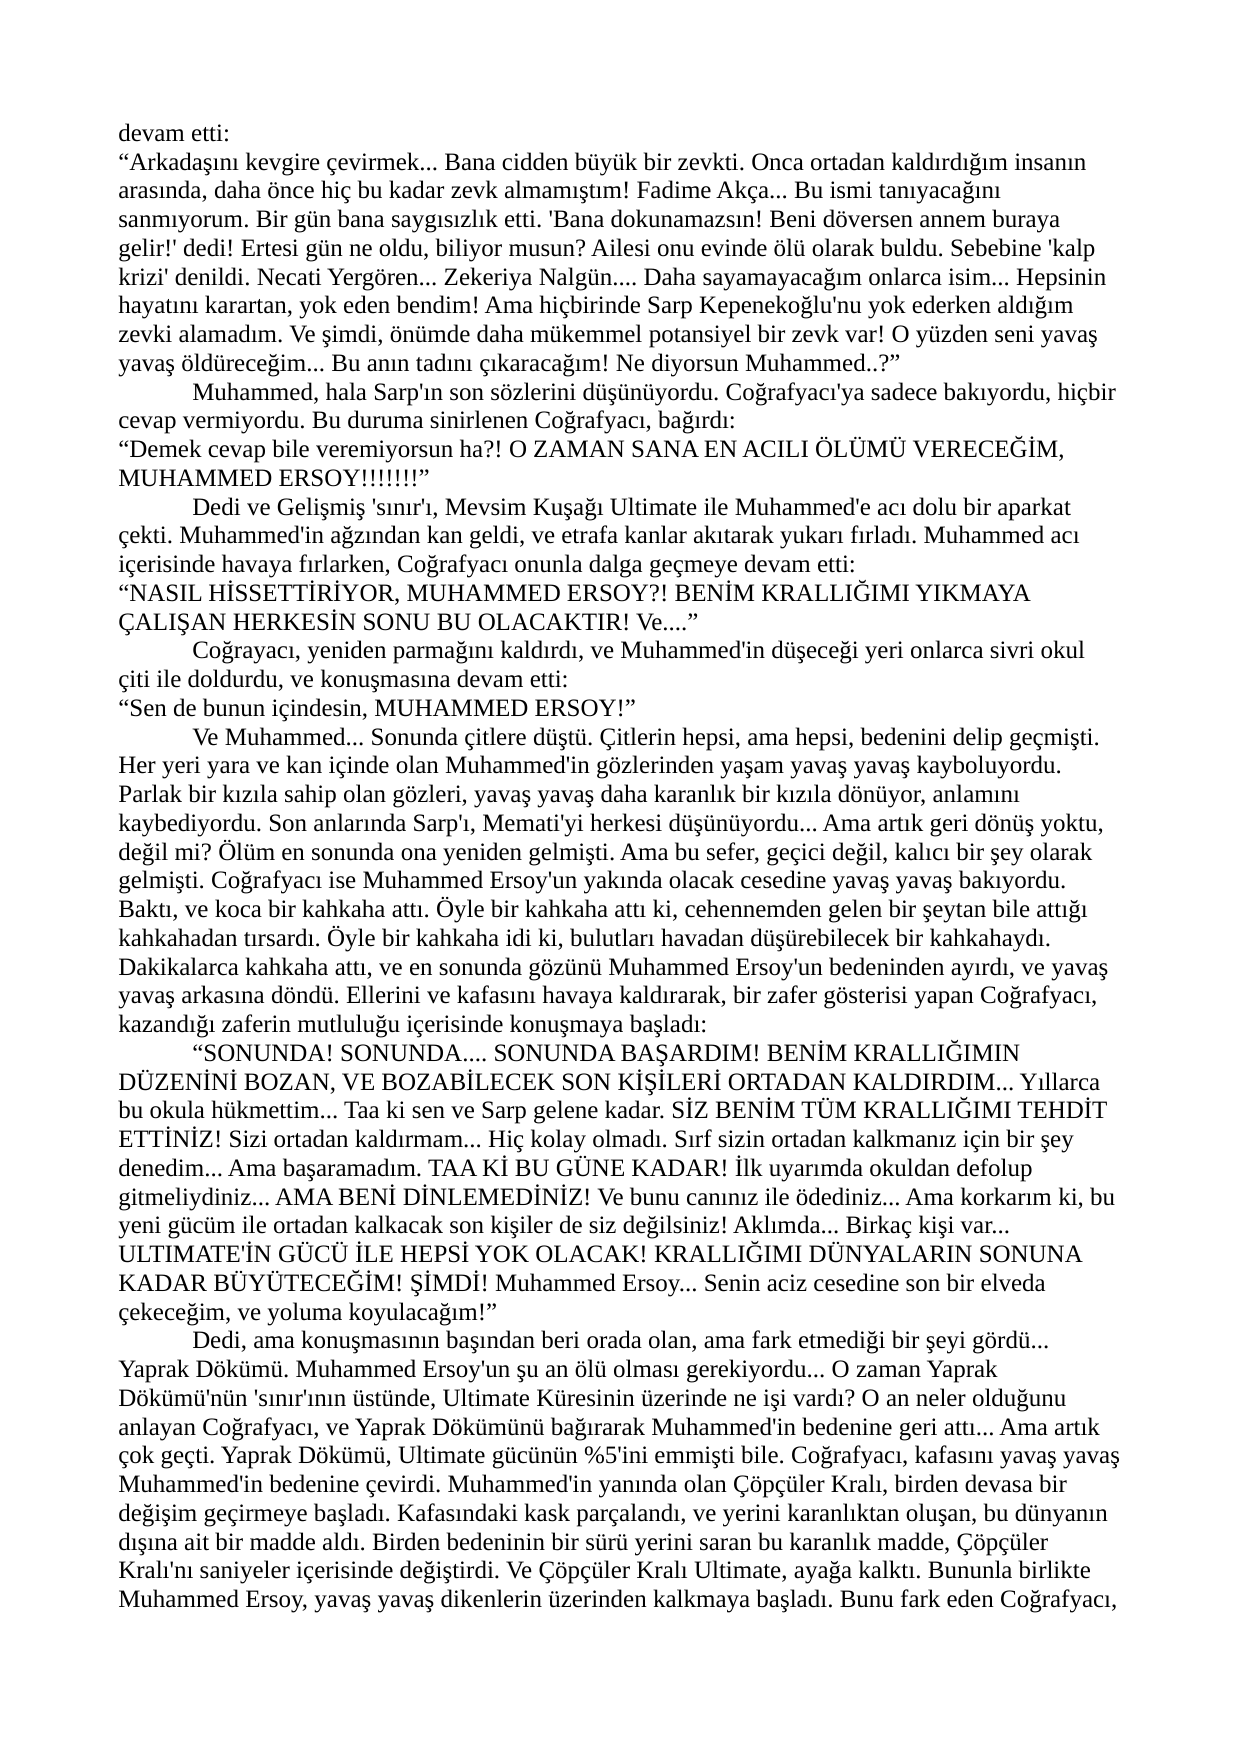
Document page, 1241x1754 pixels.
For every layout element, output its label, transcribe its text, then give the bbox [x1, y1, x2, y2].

text “Arkadaşını kevgire çevirmek... Bana cidden büyük bir zevkti. Onca ortadan kaldırdığım insanın arasında, daha önce hiç bu kadar zevk almamıştım! Fadime Akça... Bu ismi tanıyacağını sanmıyorum. Bir gün bana saygısızlık etti. 'Bana dokunamazsın! Beni döversen annem buraya gelir!' dedi! Ertesi gün ne oldu, biliyor musun? Ailesi onu evinde ölü olarak buldu. Sebebine 'kalp krizi' denildi. Necati Yergören... Zekeriya Nalgün.... Daha sayamayacağım onlarca isim... Hepsinin hayatını karartan, yok eden bendim! Ama hiçbirinde Sarp Kepenekoğlu'nu yok ederken aldığım zevki alamadım. Ve şimdi, önümde daha mükemmel potansiyel bir zevk var! O yüzden seni yavaş yavaş öldüreceğim... Bu anın tadını çıkaracağım! Ne diyorsun Muhammed..?” [118, 147, 1122, 377]
text devam etti: [118, 118, 1122, 147]
text “SONUNDA! SONUNDA.... SONUNDA BAŞARDIM! BENİM KRALLIĞIMIN DÜZENİNİ BOZAN, VE BOZABİLECEK SON KİŞİLERİ ORTADAN KALDIRDIM... Yıllarca bu okula hükmettim... Taa ki sen ve Sarp gelene kadar. SİZ BENİM TÜM KRALLIĞIMI TEHDİT ETTİNİZ! Sizi ortadan kaldırmam... Hiç kolay olmadı. Sırf sizin ortadan kalkmanız için bir şey denedim... Ama başaramadım. TAA Kİ BU GÜNE KADAR! İlk uyarımda okuldan defolup gitmeliydiniz... AMA BENİ DİNLEMEDİNİZ! Ve bunu canınız ile ödediniz... Ama korkarım ki, bu yeni gücüm ile ortadan kalkacak son kişiler de siz değilsiniz! Aklımda... Birkaç kişi var... ULTIMATE'İN GÜCÜ İLE HEPSİ YOK OLACAK! KRALLIĞIMI DÜNYALARIN SONUNA KADAR BÜYÜTECEĞİM! ŞİMDİ! Muhammed Ersoy... Senin aciz cesedine son bir elveda çekeceğim, ve yoluma koyulacağım!” [118, 1038, 1122, 1326]
text Ve Muhammed... Sonunda çitlere düştü. Çitlerin hepsi, ama hepsi, bedenini delip geçmişti. Her yeri yara ve kan içinde olan Muhammed'in gözlerinden yaşam yavaş yavaş kayboluyordu. Parlak bir kızıla sahip olan gözleri, yavaş yavaş daha karanlık bir kızıla dönüyor, anlamını kaybediyordu. Son anlarında Sarp'ı, Memati'yi herkesi düşünüyordu... Ama artık geri dönüş yoktu, değil mi? Ölüm en sonunda ona yeniden gelmişti. Ama bu sefer, geçici değil, kalıcı bir şey olarak gelmişti. Coğrafyacı ise Muhammed Ersoy'un yakında olacak cesedine yavaş yavaş bakıyordu. Baktı, ve koca bir kahkaha attı. Öyle bir kahkaha attı ki, cehennemden gelen bir şeytan bile attığı kahkahadan tırsardı. Öyle bir kahkaha idi ki, bulutları havadan düşürebilecek bir kahkahaydı. Dakikalarca kahkaha attı, ve en sonunda gözünü Muhammed Ersoy'un bedeninden ayırdı, ve yavaş yavaş arkasına döndü. Ellerini ve kafasını havaya kaldırarak, bir zafer gösterisi yapan Coğrafyacı, kazandığı zaferin mutluluğu içerisinde konuşmaya başladı: [118, 722, 1122, 1038]
text Muhammed, hala Sarp'ın son sözlerini düşünüyordu. Coğrafyacı'ya sadece bakıyordu, hiçbir cevap vermiyordu. Bu duruma sinirlenen Coğrafyacı, bağırdı: [118, 377, 1122, 434]
text “Demek cevap bile veremiyorsun ha?! O ZAMAN SANA EN ACILI ÖLÜMÜ VERECEĞİM, MUHAMMED ERSOY!!!!!!!” [118, 434, 1122, 492]
text Coğrayacı, yeniden parmağını kaldırdı, ve Muhammed'in düşeceği yeri onlarca sivri okul çiti ile doldurdu, ve konuşmasına devam etti: [118, 636, 1122, 693]
text Dedi, ama konuşmasının başından beri orada olan, ama fark etmediği bir şeyi gördü... Yaprak Dökümü. Muhammed Ersoy'un şu an ölü olması gerekiyordu... O zaman Yaprak Dökümü'nün 'sınır'ının üstünde, Ultimate Küresinin üzerinde ne işi vardı? O an neler olduğunu anlayan Coğrafyacı, ve Yaprak Dökümünü bağırarak Muhammed'in bedenine geri attı... Ama artık çok geçti. Yaprak Dökümü, Ultimate gücünün %5'ini emmişti bile. Coğrafyacı, kafasını yavaş yavaş Muhammed'in bedenine çevirdi. Muhammed'in yanında olan Çöpçüler Kralı, birden devasa bir değişim geçirmeye başladı. Kafasındaki kask parçalandı, ve yerini karanlıktan oluşan, bu dünyanın dışına ait bir madde aldı. Birden bedeninin bir sürü yerini saran bu karanlık madde, Çöpçüler Kralı'nı saniyeler içerisinde değiştirdi. Ve Çöpçüler Kralı Ultimate, ayağa kalktı. Bununla birlikte Muhammed Ersoy, yavaş yavaş dikenlerin üzerinden kalkmaya başladı. Bunu fark eden Coğrafyacı, [118, 1326, 1122, 1613]
text “NASIL HİSSETTİRİYOR, MUHAMMED ERSOY?! BENİM KRALLIĞIMI YIKMAYA ÇALIŞAN HERKESİN SONU BU OLACAKTIR! Ve....” [118, 578, 1122, 636]
text “Sen de bunun içindesin, MUHAMMED ERSOY!” [118, 693, 1122, 722]
text Dedi ve Gelişmiş 'sınır'ı, Mevsim Kuşağı Ultimate ile Muhammed'e acı dolu bir aparkat çekti. Muhammed'in ağzından kan geldi, ve etrafa kanlar akıtarak yukarı fırladı. Muhammed acı içerisinde havaya fırlarken, Coğrafyacı onunla dalga geçmeye devam etti: [118, 492, 1122, 578]
